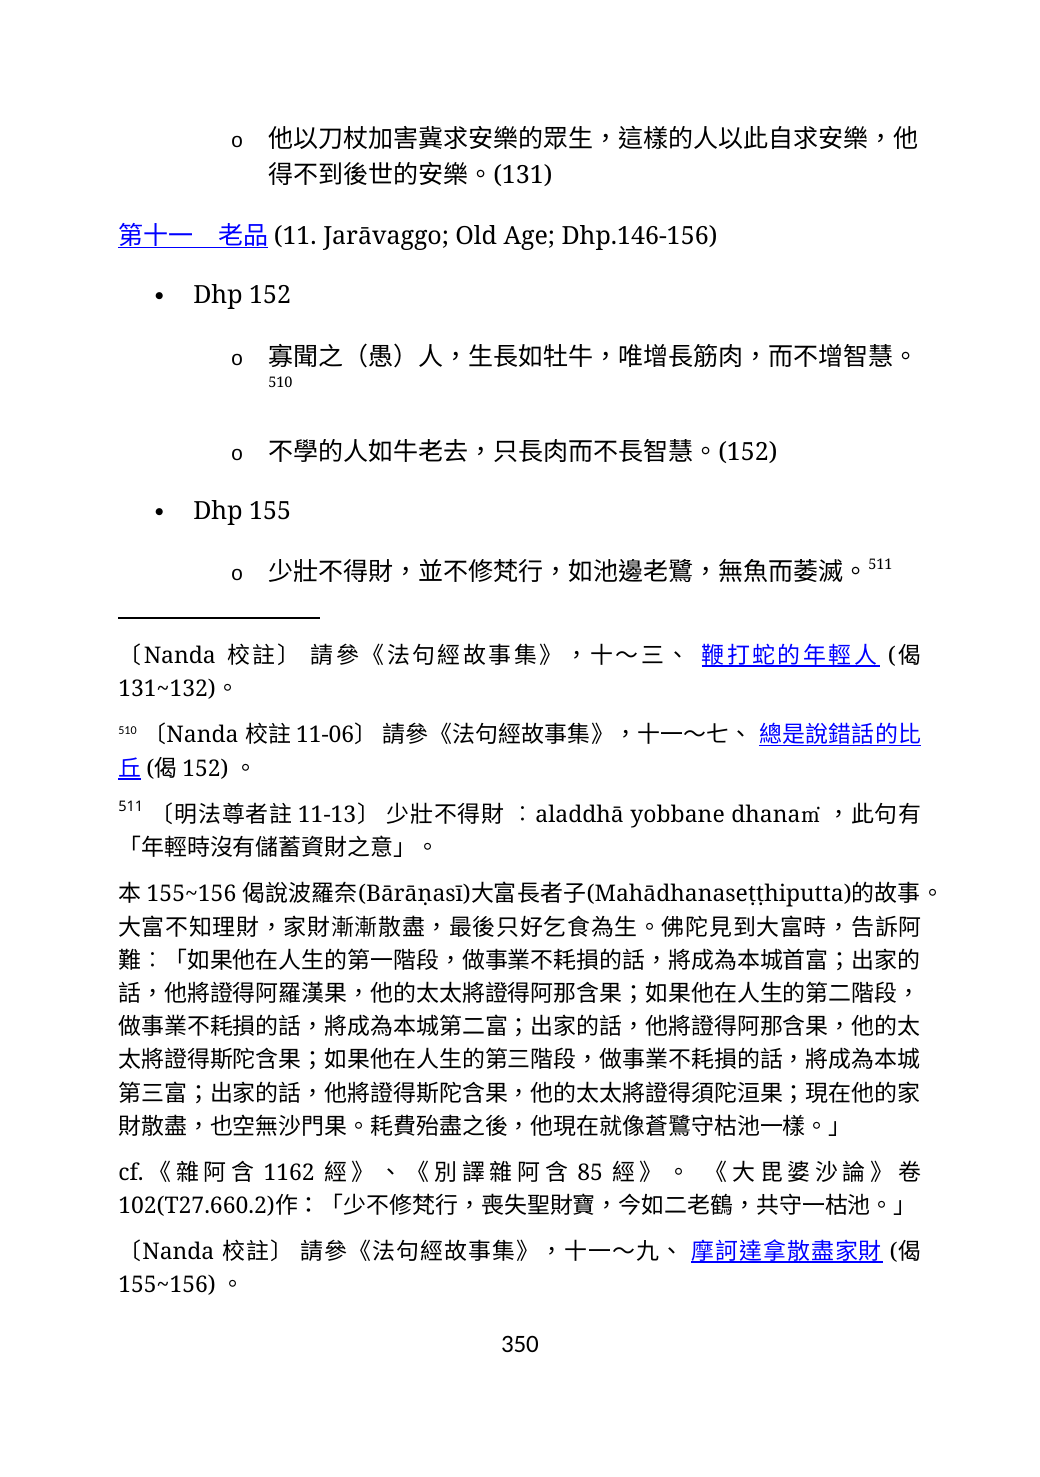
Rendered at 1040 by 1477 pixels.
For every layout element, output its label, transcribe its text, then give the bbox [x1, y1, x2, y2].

list 不學的人如牛老去，只長肉而不長智慧。(152) [231, 431, 921, 467]
list 寡聞之（愚）人，生長如牡牛，唯增長筋肉，而不增智慧。 [231, 336, 921, 406]
list 他以刀杖加害冀求安樂的眾生，這樣的人以此自求安樂，他得不到後世的安樂。(131) [231, 118, 921, 191]
list 本 155~156 偈說波羅奈(Bārāṇasī)大富長者子(Mahādhanaseṭṭhiputta)的故事。大富不知理財，家財漸漸散盡，最後只好乞食為生。佛陀見到大富時，告訴阿難︰「如果他在人生的第一階段，做事業不耗損的話，將成為本城首富；出家的話，他將證得阿羅漢果，他的太太將證得阿那含果；如果他在人生的第二階段，做事業不耗損的話，將成為本城第二富；出家的話，他將證得阿那含果，他的太太將證得斯陀含果；如果他在人生的第三階段，做事業不耗損的話，將成為本城第三富；出家的話，他將證得斯陀含果，他的太太將證得須陀洹果；現在他的家財散盡，也空無沙門果。耗費殆盡之後，他現在就像蒼鷺守枯池一樣。」 [118, 875, 921, 1141]
text 第十一 老品 (11. Jarāvaggo; Old Age; Dhp.146-156) [118, 216, 921, 252]
list 〔Nanda 校註〕 請參《法句經故事集》，十～三、 鞭打蛇的年輕人 (偈 131~132)。 [118, 637, 921, 703]
list Dhp 155 [156, 492, 921, 527]
list 〔Nanda 校註〕 請參《法句經故事集》，十一～九、 摩訶達拿散盡家財 (偈 155~156) 。 [118, 1233, 921, 1299]
list 〔Nanda 校註11-06〕 請參《法句經故事集》，十一～七、 總是說錯話的比丘 (偈 152) 。 [118, 716, 921, 783]
list 〔明法尊者註11-13〕 少壯不得財 ︰aladdhā yobbane dhanaṁ ，此句有「年輕時沒有儲蓄資財之意」。 [118, 795, 921, 862]
list 少壯不得財，並不修梵行，如池邊老鷺，無魚而萎滅。 [231, 552, 921, 588]
list cf.《雜阿含1162經》、《別譯雜阿含85經》。 《大毘婆沙論》卷102(T27.660.2)作：「少不修梵行，喪失聖財寶，今如二老鶴，共守一枯池。」 [118, 1153, 921, 1220]
list Dhp 152 [156, 277, 921, 311]
